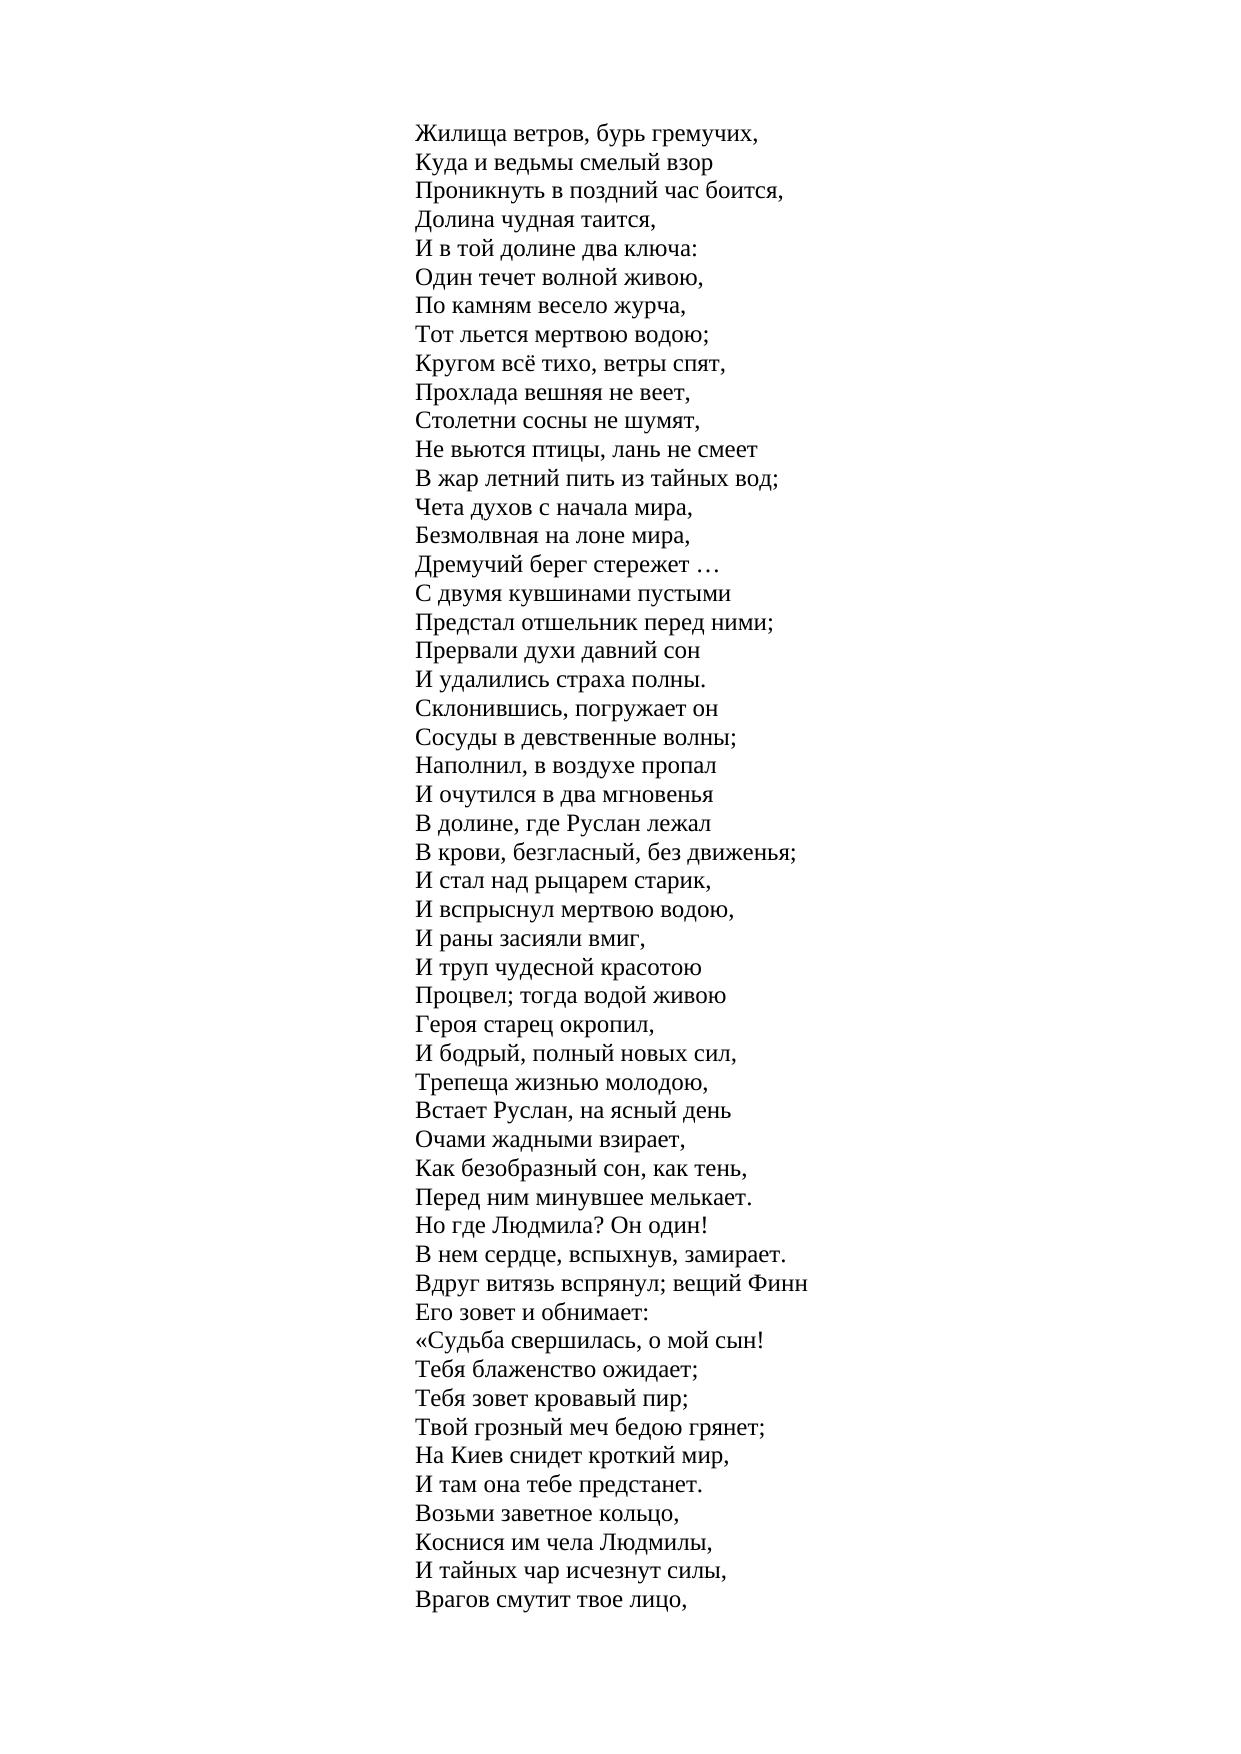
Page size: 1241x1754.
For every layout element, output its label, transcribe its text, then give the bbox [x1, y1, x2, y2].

text Прохлада вешняя не веет, [356, 377, 1089, 406]
text По камням весело журча, [356, 291, 1089, 319]
text Тебя блаженство ожидает; [356, 1354, 1089, 1383]
text Процвел; тогда водой живою [356, 981, 1089, 1009]
text В жар летний пить из тайных вод; [356, 463, 1089, 492]
text И раны засияли вмиг, [356, 923, 1089, 952]
text Вдруг витязь вспрянул; вещий Финн [356, 1268, 1089, 1297]
text Один течет волной живою, [356, 262, 1089, 291]
text Предстал отшельник перед ними; [356, 607, 1089, 636]
text «Судьба свершилась, о мой сын! [356, 1326, 1089, 1354]
text В долине, где Руслан лежал [356, 808, 1089, 837]
text Дремучий берег стережет … [356, 549, 1089, 578]
text И удалились страха полны. [356, 664, 1089, 693]
text Чета духов с начала мира, [356, 492, 1089, 521]
text В крови, безгласный, без движенья; [356, 837, 1089, 866]
text Прервали духи давний сон [356, 636, 1089, 664]
text Не вьются птицы, лань не смеет [356, 434, 1089, 463]
text И там она тебе предстанет. [356, 1469, 1089, 1498]
text Как безобразный сон, как тень, [356, 1153, 1089, 1182]
text Коснися им чела Людмилы, [356, 1527, 1089, 1556]
text Куда и ведьмы смелый взор [356, 147, 1089, 176]
text Встает Руслан, на ясный день [356, 1096, 1089, 1124]
text Кругом всё тихо, ветры спят, [356, 348, 1089, 377]
text Перед ним минувшее мелькает. [356, 1182, 1089, 1211]
text С двумя кувшинами пустыми [356, 578, 1089, 607]
text Героя старец окропил, [356, 1009, 1089, 1038]
text Трепеща жизнью молодою, [356, 1067, 1089, 1096]
text Очами жадными взирает, [356, 1124, 1089, 1153]
text В нем сердце, вспыхнув, замирает. [356, 1239, 1089, 1268]
text Долина чудная таится, [356, 204, 1089, 233]
text Его зовет и обнимает: [356, 1297, 1089, 1326]
text Возьми заветное кольцо, [356, 1498, 1089, 1527]
text Сосуды в девственные волны; [356, 722, 1089, 751]
text Но где Людмила? Он один! [356, 1211, 1089, 1239]
text Столетни сосны не шумят, [356, 406, 1089, 434]
text Тот льется мертвою водою; [356, 319, 1089, 348]
text И стал над рыцарем старик, [356, 866, 1089, 894]
text Тебя зовет кровавый пир; [356, 1383, 1089, 1412]
text Склонившись, погружает он [356, 693, 1089, 722]
text Жилища ветров, бурь гремучих, [356, 118, 1089, 147]
text На Киев снидет кроткий мир, [356, 1441, 1089, 1469]
text Наполнил, в воздухе пропал [356, 751, 1089, 779]
text И тайных чар исчезнут силы, [356, 1556, 1089, 1584]
text Твой грозный меч бедою грянет; [356, 1412, 1089, 1441]
text Врагов смутит твое лицо, [356, 1584, 1089, 1613]
text Безмолвная на лоне мира, [356, 521, 1089, 549]
text И в той долине два ключа: [356, 233, 1089, 262]
text И очутился в два мгновенья [356, 779, 1089, 808]
text И вспрыснул мертвою водою, [356, 894, 1089, 923]
text Проникнуть в поздний час боится, [356, 176, 1089, 204]
text И труп чудесной красотою [356, 952, 1089, 981]
text И бодрый, полный новых сил, [356, 1038, 1089, 1067]
